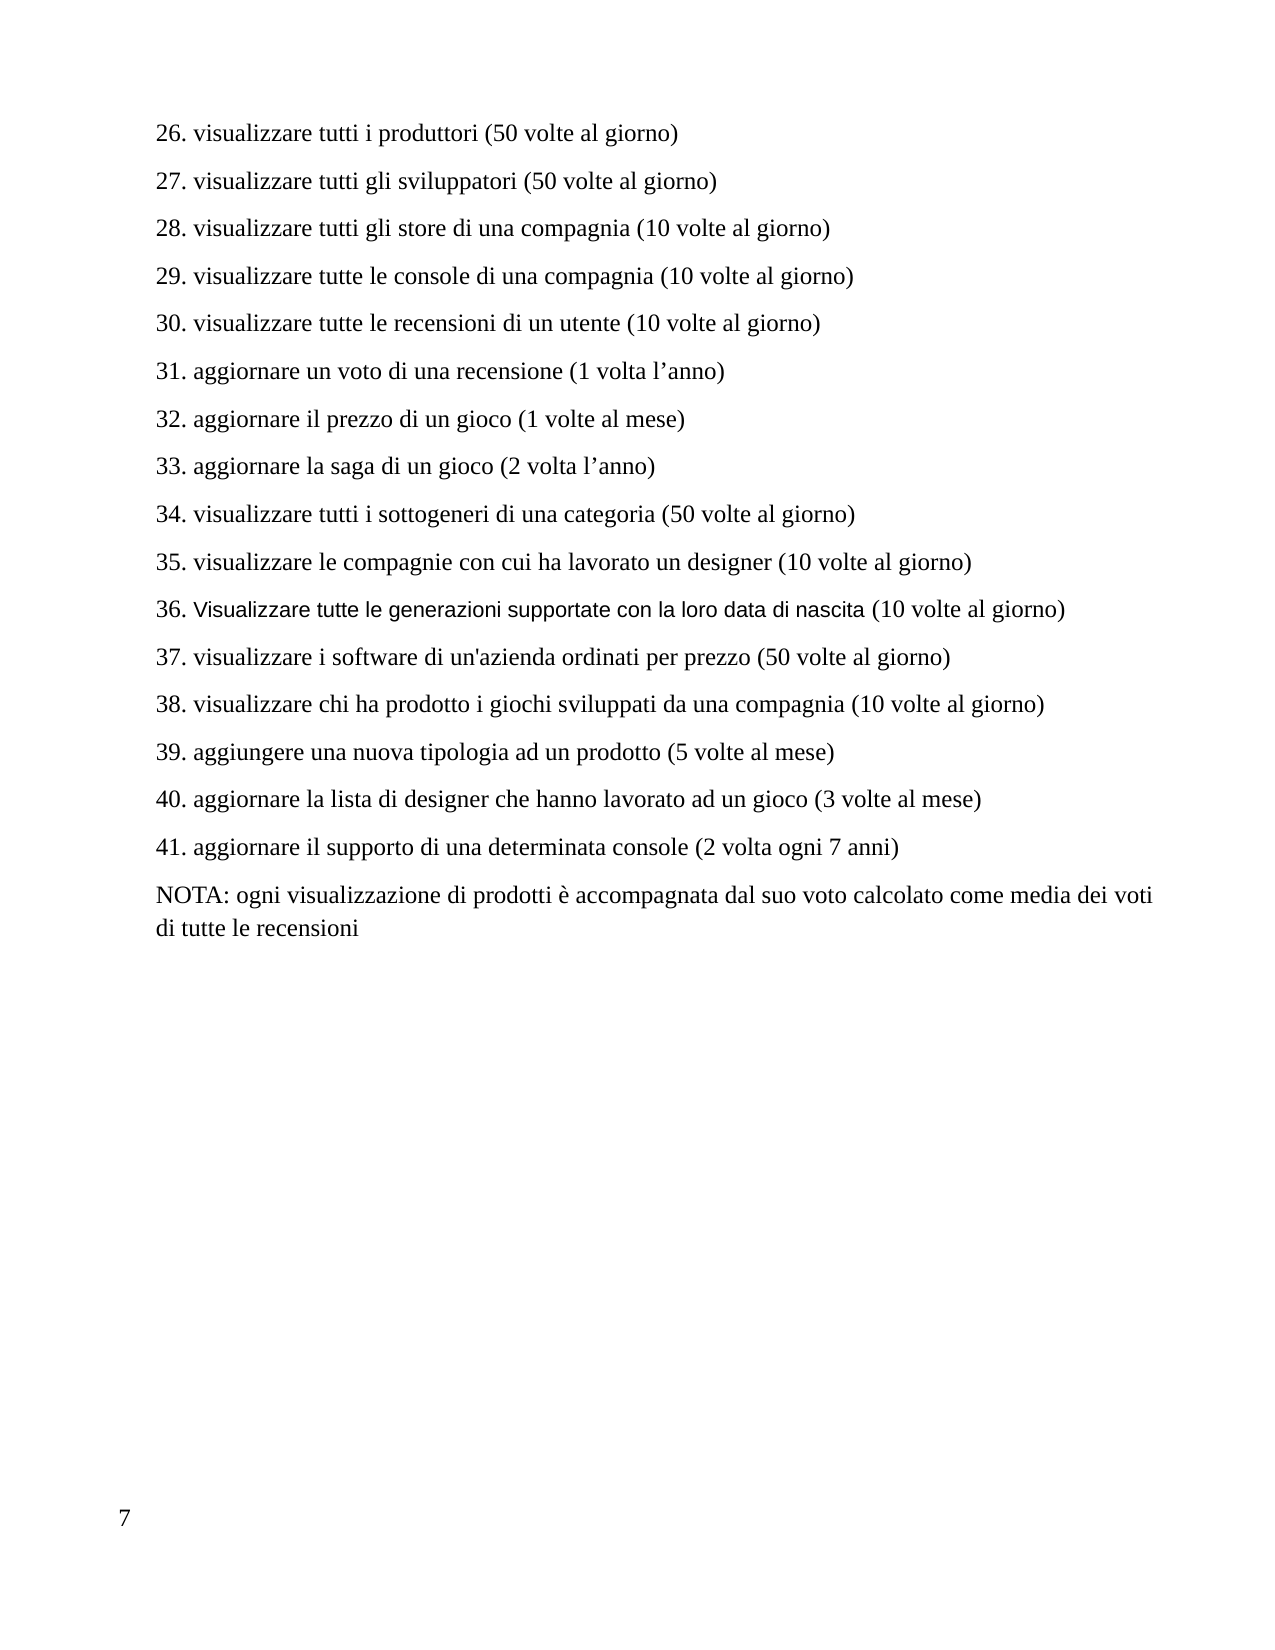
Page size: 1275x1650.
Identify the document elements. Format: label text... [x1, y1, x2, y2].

list aggiungere una nuova tipologia ad un prodotto (5 volte al mese) [156, 737, 1157, 766]
list aggiornare un voto di una recensione (1 volta l’anno) [156, 356, 1157, 385]
list visualizzare tutte le recensioni di un utente (10 volte al giorno) [156, 308, 1157, 337]
list aggiornare la saga di un gioco (2 volta l’anno) [156, 451, 1157, 480]
list visualizzare tutti gli sviluppatori (50 volte al giorno) [156, 166, 1157, 194]
list visualizzare le compagnie con cui ha lavorato un designer (10 volte al giorno) [156, 547, 1157, 575]
list aggiornare la lista di designer che hanno lavorato ad un gioco (3 volte al mese) [156, 784, 1157, 813]
list visualizzare tutti i sottogeneri di una categoria (50 volte al giorno) [156, 499, 1157, 528]
list Visualizzare tutte le generazioni supportate con la loro data di nascita (10 volte al giorno) [156, 594, 1157, 623]
text NOTA: ogni visualizzazione di prodotti è accompagnata dal suo voto calcolato come media dei voti di tutte le recensioni [156, 880, 1157, 942]
list aggiornare il prezzo di un gioco (1 volte al mese) [156, 404, 1157, 432]
list aggiornare il supporto di una determinata console (2 volta ogni 7 anni) [156, 832, 1157, 861]
list visualizzare i software di un'azienda ordinati per prezzo (50 volte al giorno) [156, 642, 1157, 671]
list visualizzare tutti i produttori (50 volte al giorno) [156, 118, 1157, 147]
list visualizzare tutti gli store di una compagnia (10 volte al giorno) [156, 213, 1157, 242]
list visualizzare chi ha prodotto i giochi sviluppati da una compagnia (10 volte al giorno) [156, 689, 1157, 718]
list visualizzare tutte le console di una compagnia (10 volte al giorno) [156, 261, 1157, 290]
